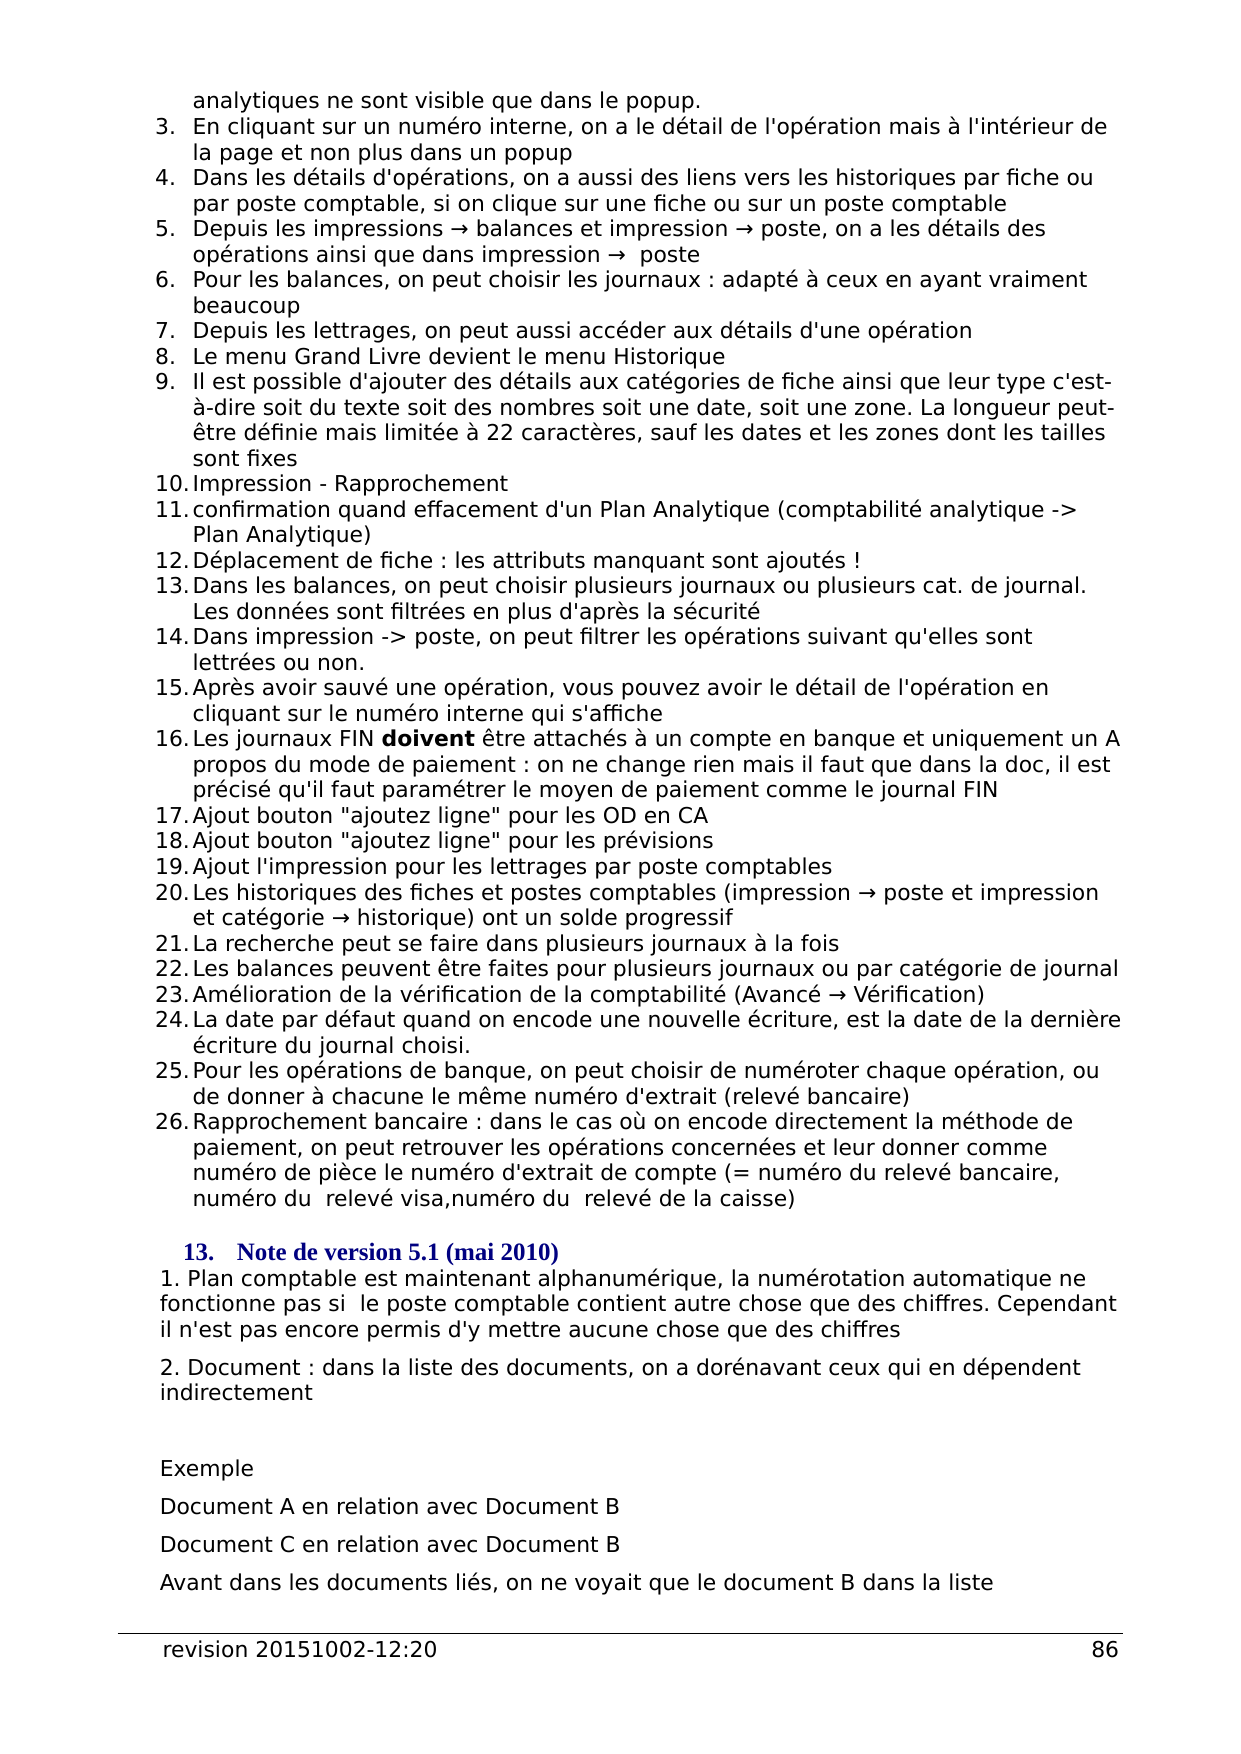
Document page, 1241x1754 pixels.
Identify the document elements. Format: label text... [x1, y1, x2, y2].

list confirmation quand effacement d'un Plan Analytique (comptabilité analytique -> Plan Analytique) [155, 497, 1123, 548]
list La recherche peut se faire dans plusieurs journaux à la fois [155, 931, 1123, 956]
list Amélioration de la vérification de la comptabilité (Avancé → Vérification) [155, 982, 1123, 1007]
list Pour les balances, on peut choisir les journaux : adapté à ceux en ayant vraiment beaucoup [155, 267, 1123, 318]
subtitle Note de version 5.1 (mai 2010) [177, 1237, 1123, 1266]
list Depuis les lettrages, on peut aussi accéder aux détails d'une opération [155, 318, 1123, 344]
text Document A en relation avec Document B [159, 1494, 1123, 1520]
list Rapprochement bancaire : dans le cas où on encode directement la méthode de paiement, on peut retrouver les opérations concernées et leur donner comme numéro de pièce le numéro d'extrait de compte (= numéro du relevé bancaire, numéro du relevé visa,numéro du relevé de la caisse) [155, 1109, 1123, 1211]
list Depuis les impressions → balances et impression → poste, on a les détails des opérations ainsi que dans impression → poste [155, 216, 1123, 267]
list En cliquant sur un numéro interne, on a le détail de l'opération mais à l'intérieur de la page et non plus dans un popup [155, 114, 1123, 165]
list Dans les balances, on peut choisir plusieurs journaux ou plusieurs cat. de journal. Les données sont filtrées en plus d'après la sécurité [155, 573, 1123, 624]
text 1. Plan comptable est maintenant alphanumérique, la numérotation automatique ne fonctionne pas si le poste comptable contient autre chose que des chiffres. Cependant il n'est pas encore permis d'y mettre aucune chose que des chiffres [159, 1266, 1123, 1342]
list Pour les opérations de banque, on peut choisir de numéroter chaque opération, ou de donner à chacune le même numéro d'extrait (relevé bancaire) [155, 1058, 1123, 1109]
list Ajout bouton "ajoutez ligne" pour les OD en CA [155, 803, 1123, 829]
list analytiques ne sont visible que dans le popup. [155, 88, 1123, 114]
list Ajout bouton "ajoutez ligne" pour les prévisions [155, 829, 1123, 854]
text Avant dans les documents liés, on ne voyait que le document B dans la liste [159, 1570, 1123, 1596]
list La date par défaut quand on encode une nouvelle écriture, est la date de la dernière écriture du journal choisi. [155, 1007, 1123, 1058]
list Impression - Rapprochement [155, 471, 1123, 497]
text Document C en relation avec Document B [159, 1532, 1123, 1558]
list Ajout l'impression pour les lettrages par poste comptables [155, 854, 1123, 880]
list Il est possible d'ajouter des détails aux catégories de fiche ainsi que leur type c'est-à-dire soit du texte soit des nombres soit une date, soit une zone. La longueur peut-être définie mais limitée à 22 caractères, sauf les dates et les zones dont les tailles sont fixes [155, 369, 1123, 471]
text Exemple [159, 1456, 1123, 1482]
list Après avoir sauvé une opération, vous pouvez avoir le détail de l'opération en cliquant sur le numéro interne qui s'affiche [155, 676, 1123, 727]
list Les historiques des fiches et postes comptables (impression → poste et impression et catégorie → historique) ont un solde progressif [155, 880, 1123, 931]
list Le menu Grand Livre devient le menu Historique [155, 344, 1123, 369]
list Les balances peuvent être faites pour plusieurs journaux ou par catégorie de journal [155, 956, 1123, 982]
list Déplacement de fiche : les attributs manquant sont ajoutés ! [155, 548, 1123, 573]
text 2. Document : dans la liste des documents, on a dorénavant ceux qui en dépendent indirectement [159, 1355, 1123, 1406]
list Dans impression -> poste, on peut filtrer les opérations suivant qu'elles sont lettrées ou non. [155, 624, 1123, 676]
list Dans les détails d'opérations, on a aussi des liens vers les historiques par fiche ou par poste comptable, si on clique sur une fiche ou sur un poste comptable [155, 165, 1123, 216]
list Les journaux FIN doivent être attachés à un compte en banque et uniquement un A propos du mode de paiement : on ne change rien mais il faut que dans la doc, il est précisé qu'il faut paramétrer le moyen de paiement comme le journal FIN [155, 727, 1123, 803]
